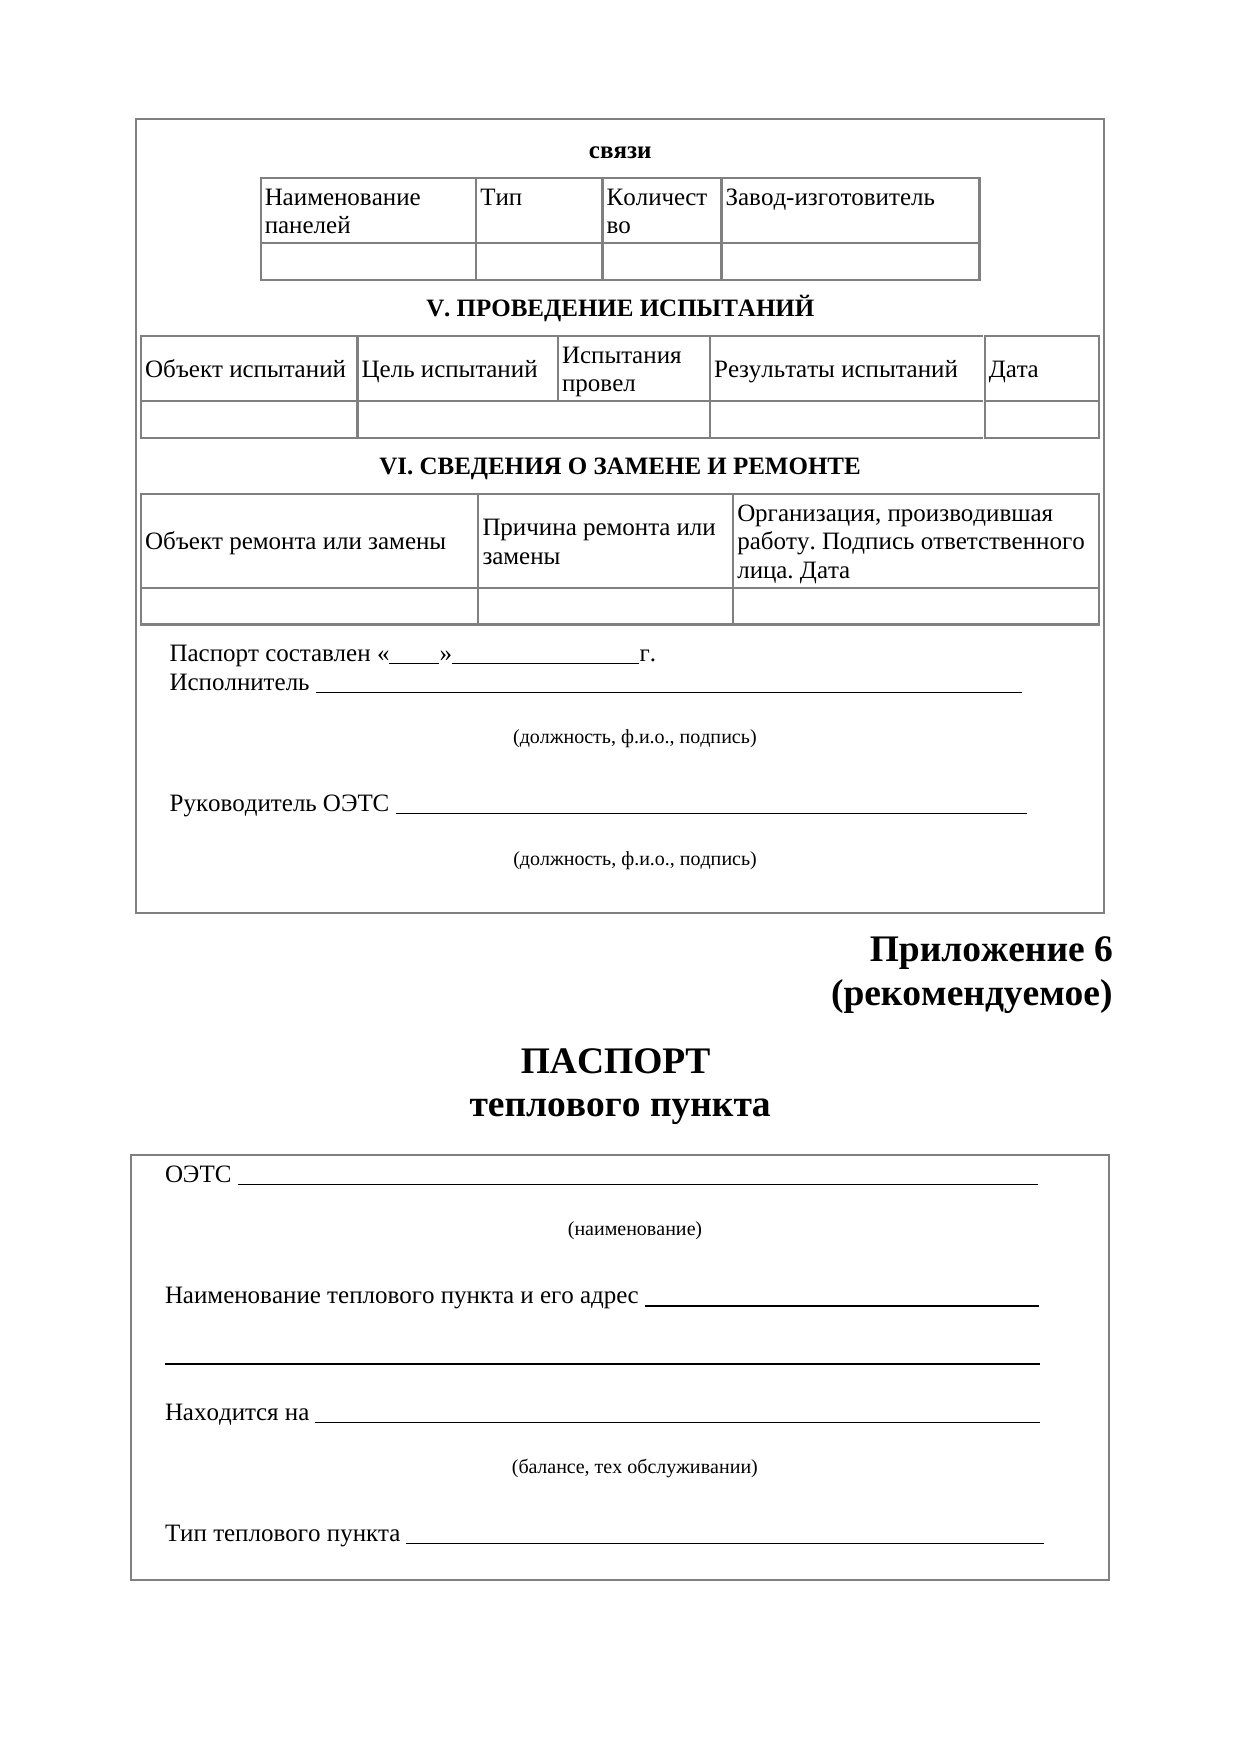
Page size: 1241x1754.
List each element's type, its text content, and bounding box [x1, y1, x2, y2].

table_cell [723, 244, 978, 279]
table_header связи V. ПРОВЕДЕНИЕ ИСПЫТАНИЙ VI. СВЕДЕНИЯ О ЗАМЕНЕ И РЕМОНТЕ Паспорт составлен « » г. Исполнитель (должность, ф.и.о., подпись) Руководитель ОЭТС (должность, ф.и.о., подпись) [137, 120, 1103, 912]
table_header ОЭТС (наименование) Наименование теплового пункта и его адрес Находится на (балансе, тех обслуживании) Тип теплового пункта [132, 1156, 1108, 1579]
table_header Дата [986, 337, 1098, 400]
table_cell [604, 244, 720, 279]
table_header Испытания провел [559, 337, 709, 400]
table_header Результаты испытаний [711, 337, 983, 400]
table_header Цель испытаний [359, 337, 557, 400]
table_header Организация, производившая работу. Подпись ответственного лица. Дата [734, 495, 1098, 587]
table_cell [734, 589, 1098, 623]
table_header Завод-изготовитель [723, 179, 978, 242]
table_header Причина ремонта или замены [479, 495, 732, 587]
table_cell [142, 402, 356, 437]
subtitle Приложение 6 (рекомендуемое) [118, 927, 1122, 1013]
table_header Объект испытаний [142, 337, 356, 400]
table_cell [359, 402, 709, 437]
table_header Тип [477, 179, 601, 242]
table_cell [479, 589, 732, 623]
table_header Объект ремонта или замены [142, 495, 477, 587]
table_header Наименование панелей [262, 179, 475, 242]
table_cell [477, 244, 601, 279]
table_cell [711, 402, 983, 437]
table_cell [142, 589, 477, 623]
subtitle ПАСПОРТ теплового пункта [118, 1038, 1122, 1124]
table_header Количество [604, 179, 720, 242]
table_cell [262, 244, 475, 279]
table_cell [986, 402, 1098, 437]
